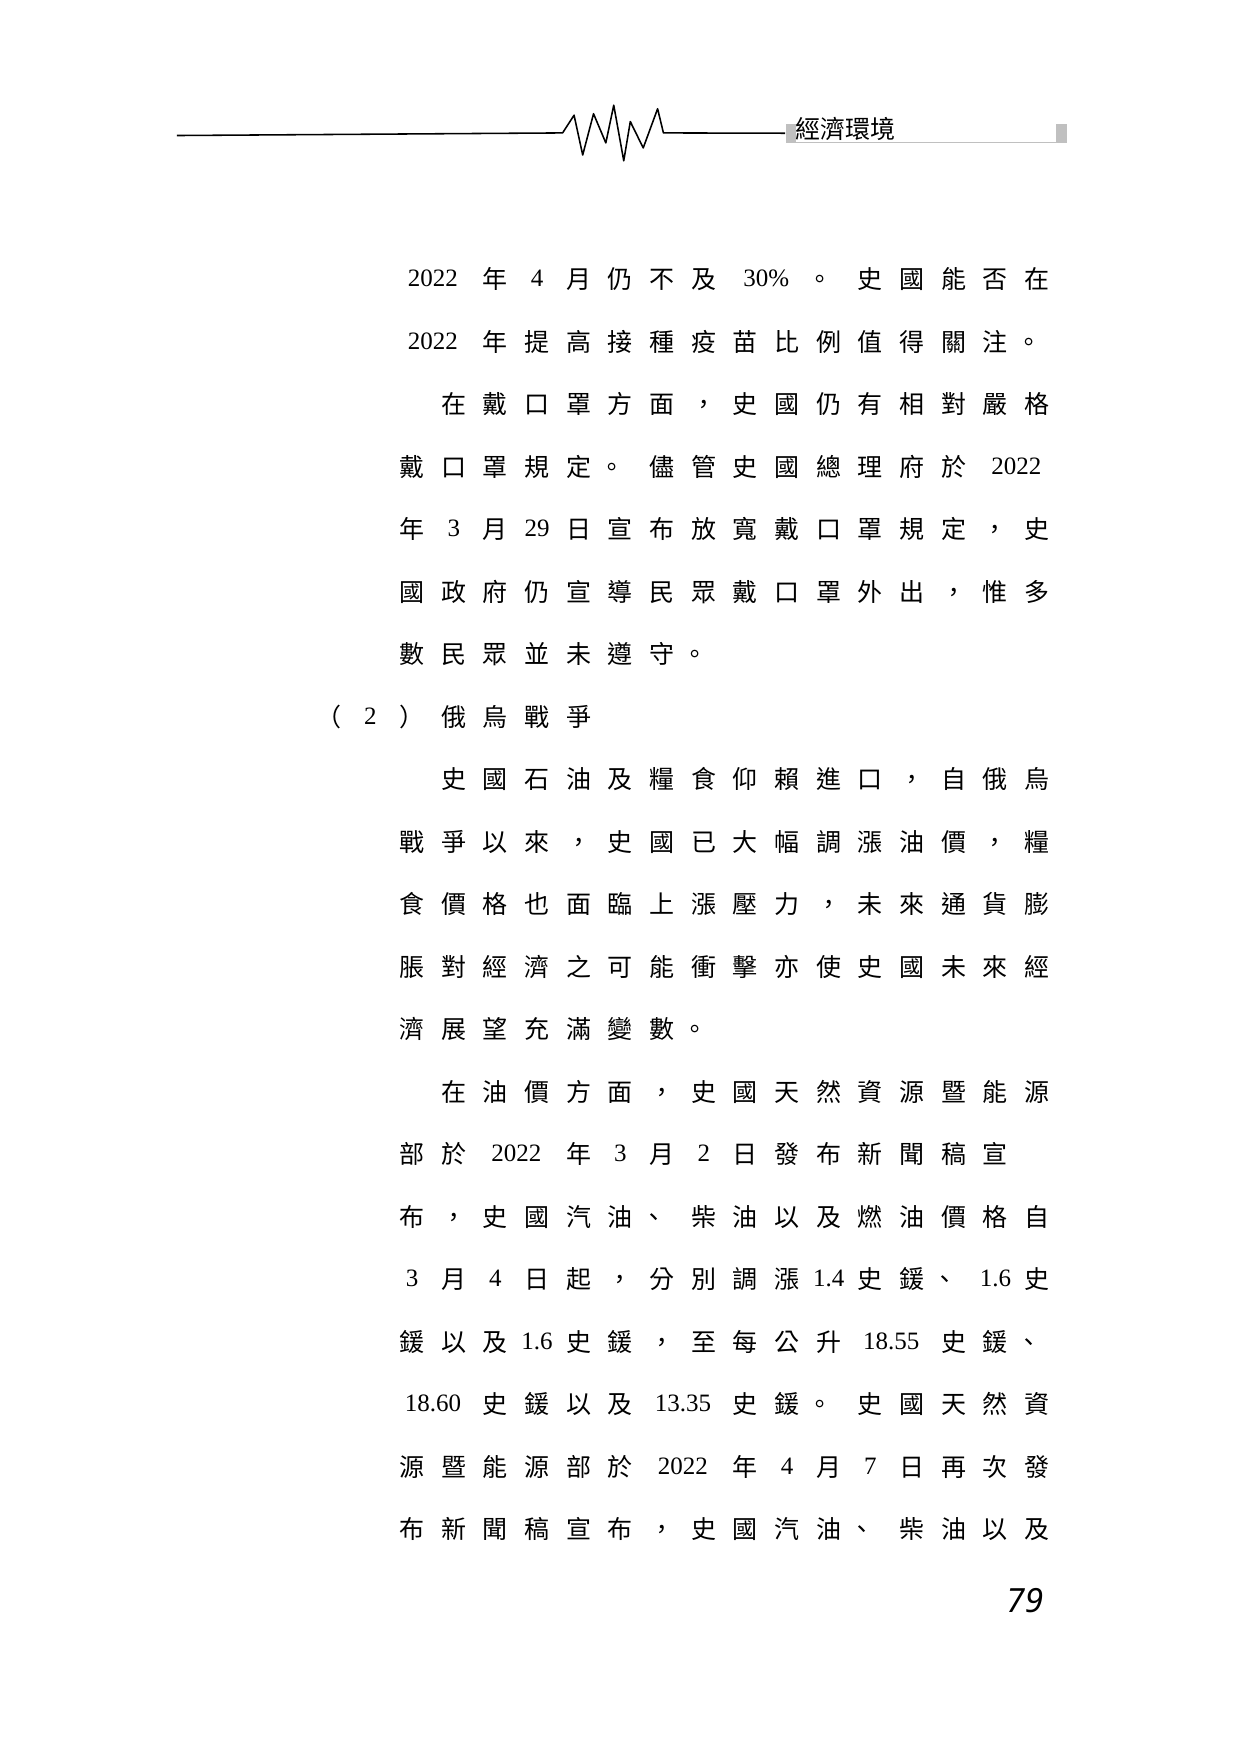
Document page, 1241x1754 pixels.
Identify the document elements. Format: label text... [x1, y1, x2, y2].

text 2022年4月仍不及30%。史國能否在2022年提高接種疫苗比例值得關注。 [367, 236, 1058, 361]
text 在油價方面，史國天然資源暨能源部於2022年3月2日發布新聞稿宣布，史國汽油、柴油以及燃油價格自3月4日起，分別調漲1.4史鍰、1.6史鍰以及1.6史鍰，至每公升18.55史鍰、18.60史鍰以及13.35史鍰。史國天然資源暨能源部於2022年4月7日再次發布新聞稿宣布，史國汽油、柴油以及 [367, 1049, 1058, 1549]
text 在戴口罩方面，史國仍有相對嚴格戴口罩規定。儘管史國總理府於2022年3月29日宣布放寬戴口罩規定，史國政府仍宣導民眾戴口罩外出，惟多數民眾並未遵守。 [367, 361, 1058, 674]
text 史國石油及糧食仰賴進口，自俄烏戰爭以來，史國已大幅調漲油價，糧食價格也面臨上漲壓力，未來通貨膨脹對經濟之可能衝擊亦使史國未來經濟展望充滿變數。 [367, 736, 1058, 1049]
text （2）俄烏戰爭 [306, 674, 1058, 736]
